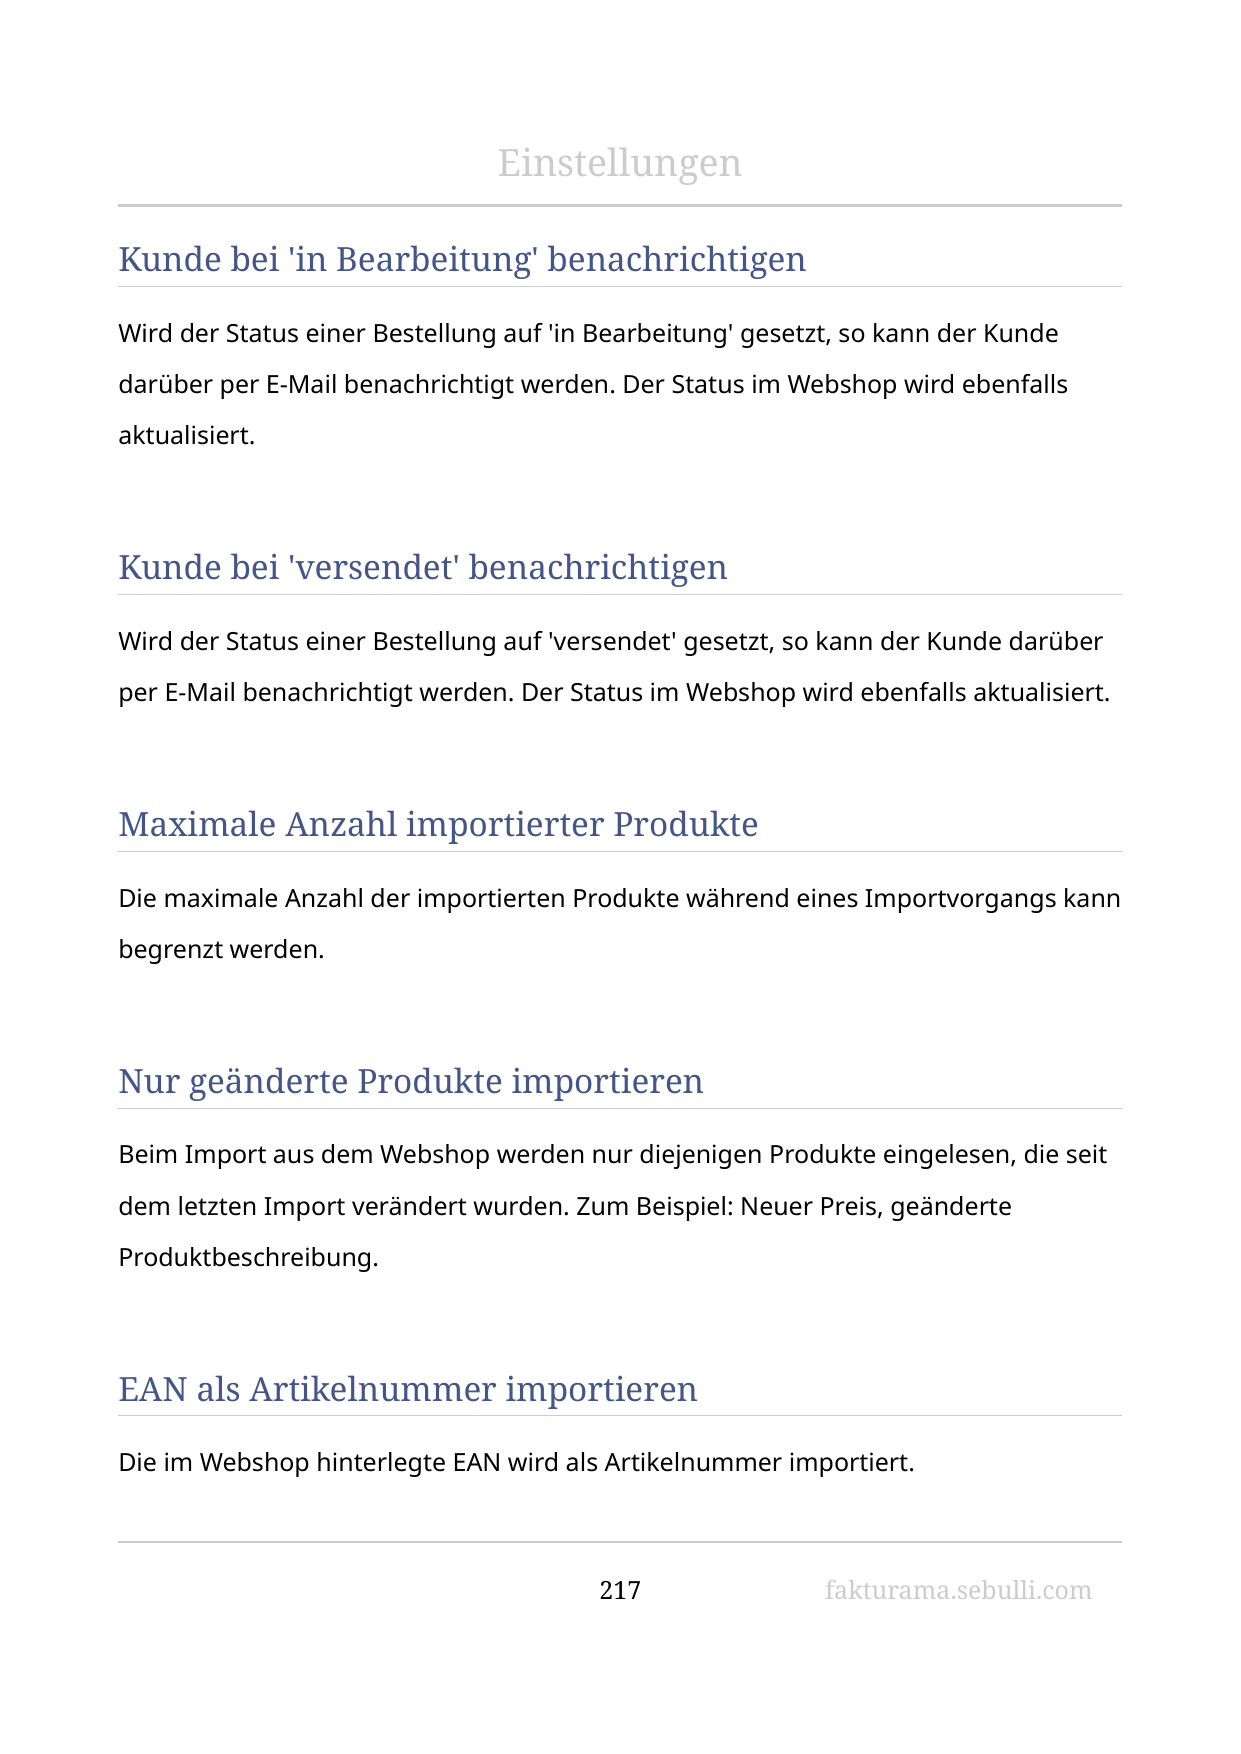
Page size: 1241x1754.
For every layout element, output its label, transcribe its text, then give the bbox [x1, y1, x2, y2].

subtitle EAN als Artikelnummer importieren [118, 1365, 1122, 1415]
text Wird der Status einer Bestellung auf 'in Bearbeitung' gesetzt, so kann der Kunde darüber per E-Mail benachrichtigt werden. Der Status im Webshop wird ebenfalls aktualisiert. [118, 316, 1122, 452]
text Die im Webshop hinterlegte EAN wird als Artikelnummer importiert. [118, 1445, 1122, 1479]
subtitle Kunde bei 'in Bearbeitung' benachrichtigen [118, 236, 1122, 286]
subtitle Kunde bei 'versendet' benachrichtigen [118, 544, 1122, 594]
text Beim Import aus dem Webshop werden nur diejenigen Produkte eingelesen, die seit dem letzten Import verändert wurden. Zum Beispiel: Neuer Preis, geänderte Produktbeschreibung. [118, 1137, 1122, 1273]
text Wird der Status einer Bestellung auf 'versendet' gesetzt, so kann der Kunde darüber per E-Mail benachrichtigt werden. Der Status im Webshop wird ebenfalls aktualisiert. [118, 624, 1122, 709]
text Die maximale Anzahl der importierten Produkte während eines Importvorgangs kann begrenzt werden. [118, 880, 1122, 966]
subtitle Maximale Anzahl importierter Produkte [118, 801, 1122, 851]
subtitle Nur geänderte Produkte importieren [118, 1057, 1122, 1108]
